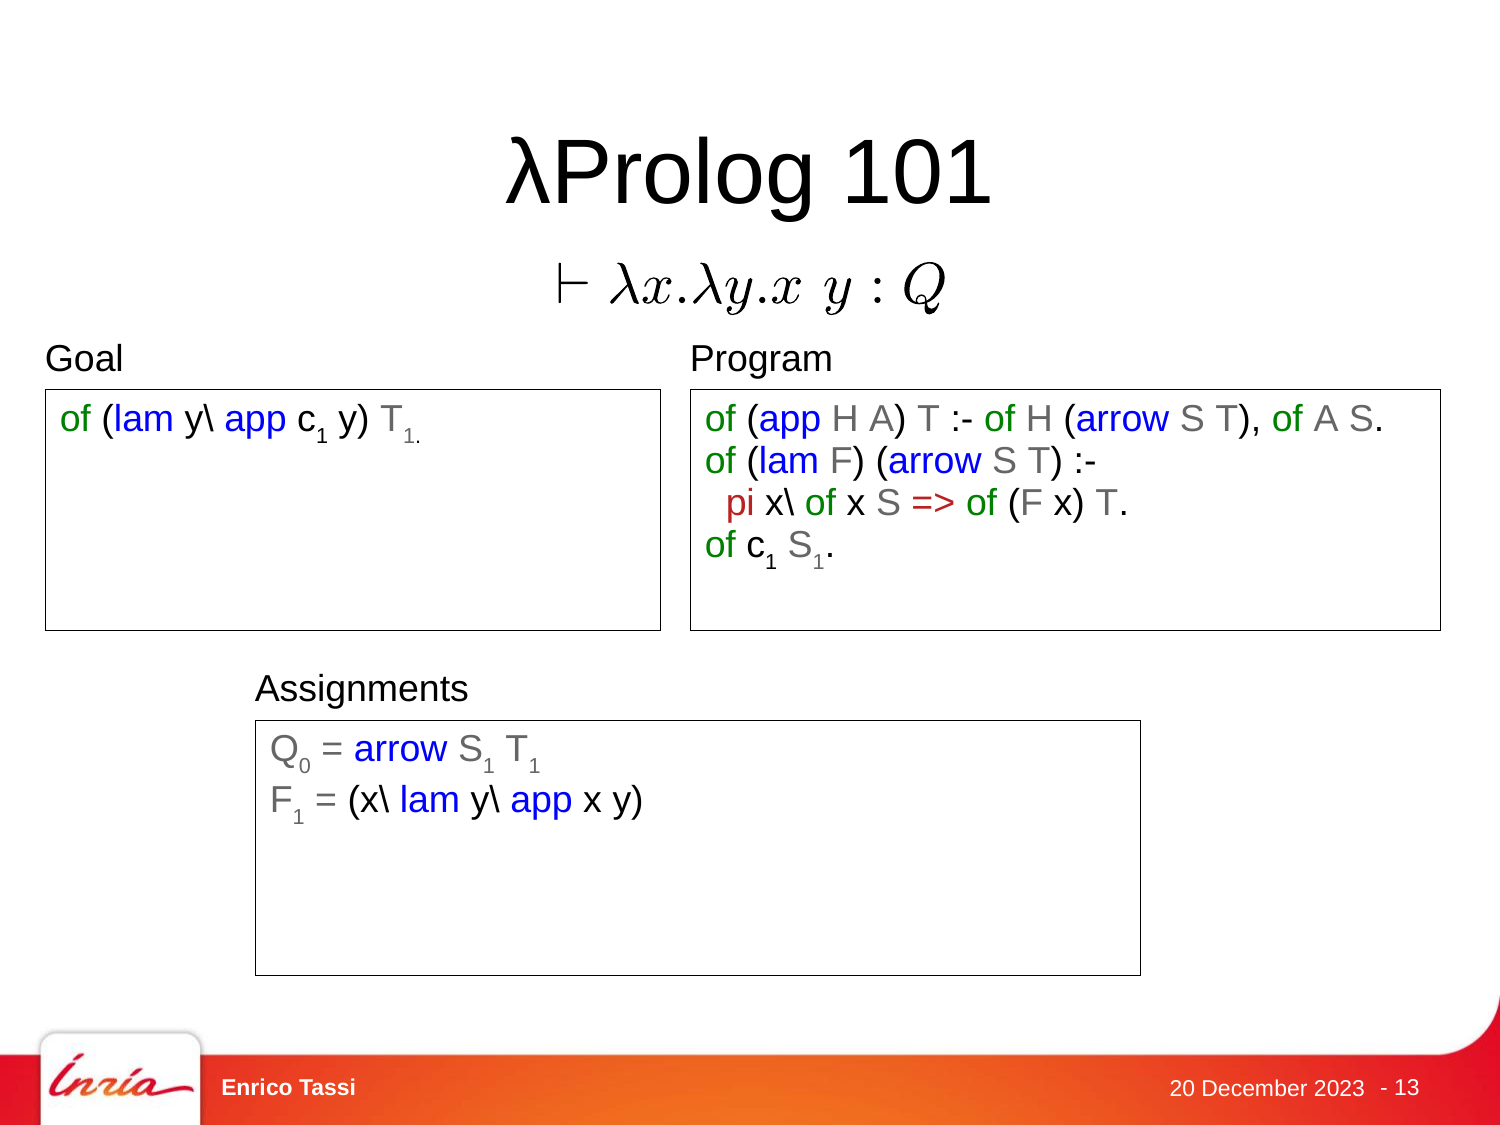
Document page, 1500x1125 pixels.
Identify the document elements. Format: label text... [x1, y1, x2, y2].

text_box Assignments [240, 660, 511, 721]
text_box Program [675, 329, 849, 387]
picture [0, 947, 1500, 1125]
text_box [555, 261, 945, 316]
text_box Q0 = arrow S1 T1 F1 = (x\ lam y\ app x y) [255, 720, 1141, 976]
text_box Goal [30, 329, 139, 387]
title λProlog 101 [131, 77, 1369, 266]
text_box of (lam y\ app c1 y) T1. [45, 389, 661, 631]
text_box of (app H A) T :- of H (arrow S T), of A S. of (lam F) (arrow S T) :- pi x\ of x S => of (F x) T. of c1 S1. [690, 389, 1441, 631]
